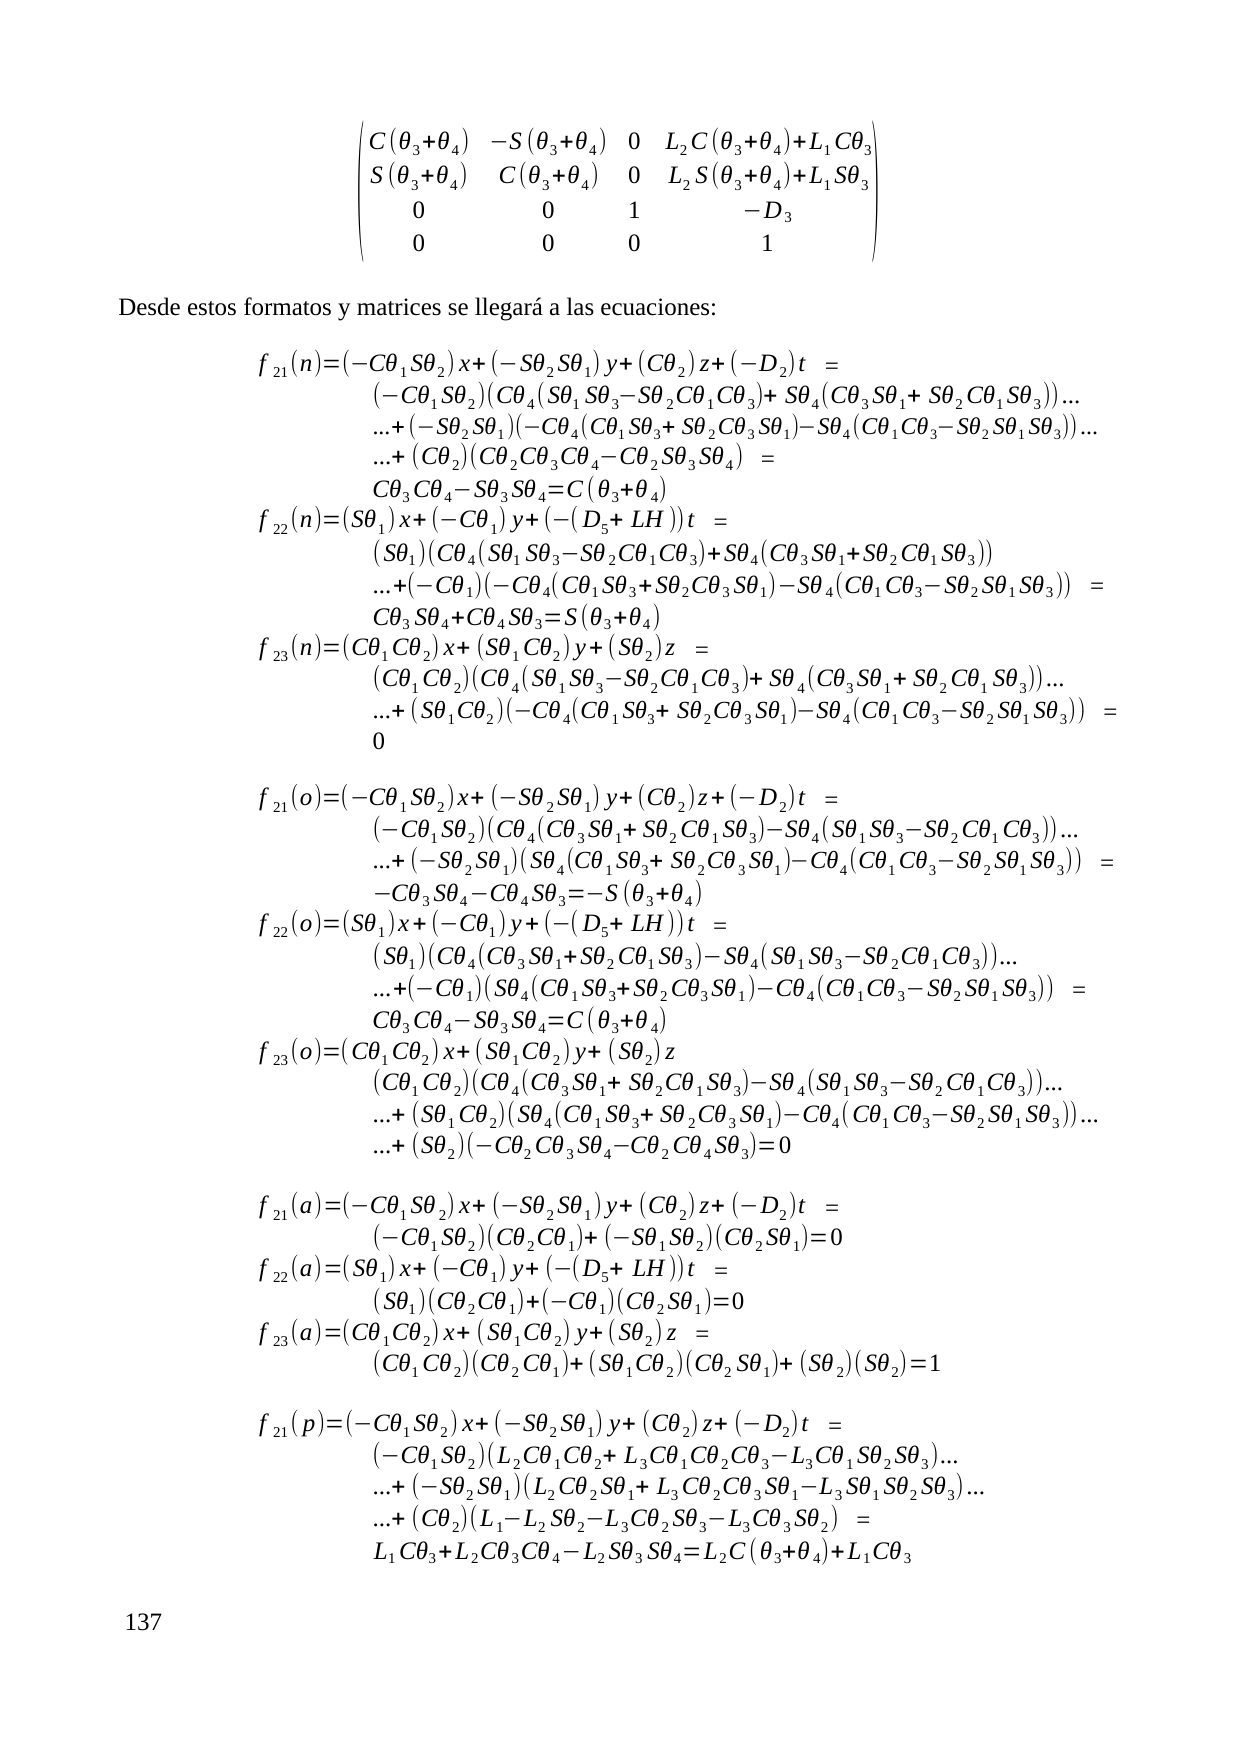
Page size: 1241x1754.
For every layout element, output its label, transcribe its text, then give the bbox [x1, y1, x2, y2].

text = [236, 1192, 1122, 1223]
text = [236, 1255, 1122, 1286]
text = [236, 910, 1122, 941]
text = [236, 784, 1122, 815]
text = [354, 443, 1122, 474]
text = [354, 569, 1122, 601]
text = [354, 973, 1122, 1005]
text = [236, 633, 1122, 665]
text = [236, 506, 1122, 537]
text = [354, 847, 1122, 878]
text = [354, 1504, 1122, 1536]
text = [236, 350, 1122, 381]
text Desde estos formatos y matrices se llegará a las ecuaciones: [118, 292, 1122, 321]
text = [236, 1318, 1122, 1349]
text = [354, 696, 1122, 727]
text = [236, 1410, 1122, 1441]
